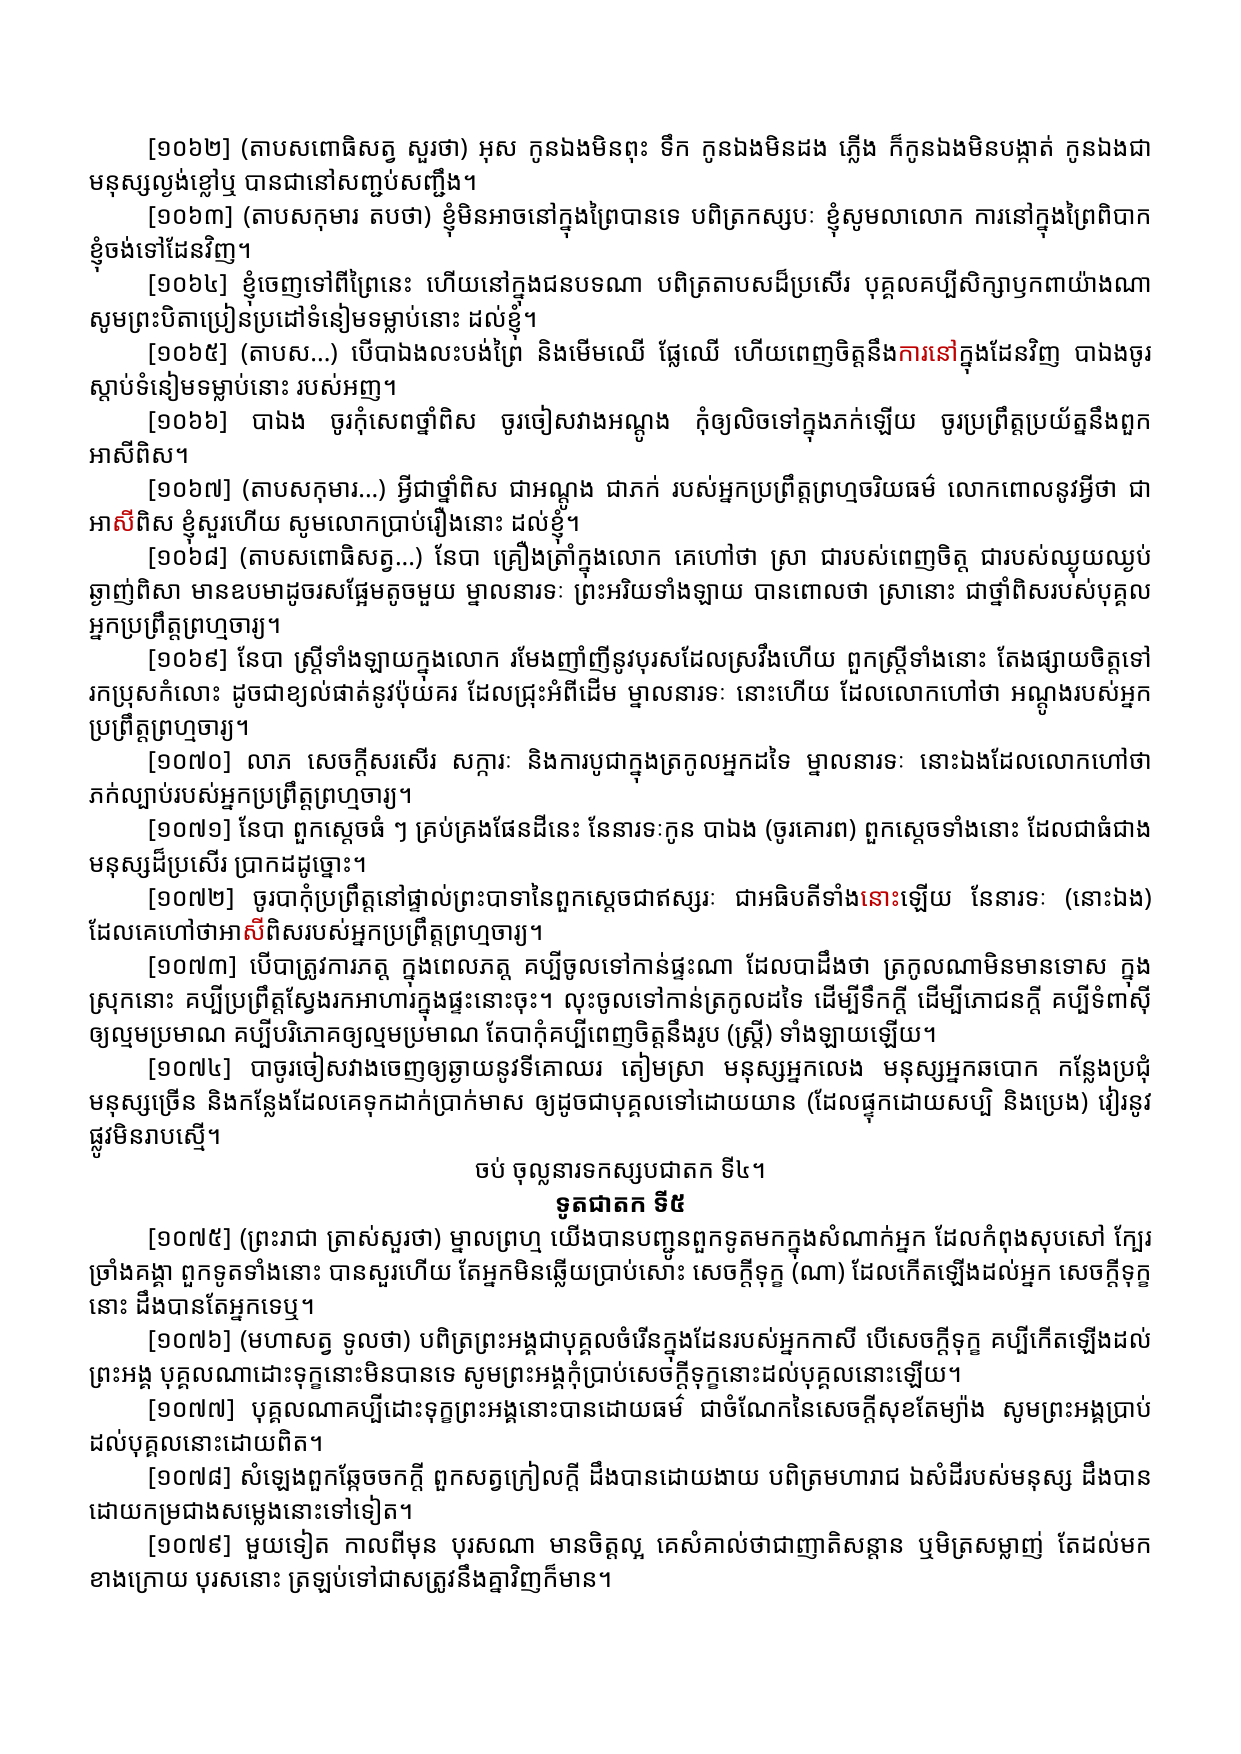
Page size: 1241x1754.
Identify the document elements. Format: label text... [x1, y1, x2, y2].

text [១០៦៩] នែបា ស្ត្រីទាំងឡាយក្នុងលោក រមែង​ញាំញីនូវបុរស​ដែលស្រវឹង​ហើយ ពួកស្ត្រី​ទាំងនោះ តែងផ្សាយ​ចិត្តទៅ​រកប្រុស​កំលោះ ដូចជា​ខ្យល់ផាត់​នូវប៉ុយគរ ដែល​ជ្រុះអំពី​ដើម ម្នាលនារទៈ នោះ​ហើយ ដែលលោក​ហៅថា អណ្តូង​របស់អ្នក​ប្រព្រឹត្ត​ព្រហ្មចារ្យ។ [88, 641, 1152, 743]
text [១០៦៨] (តាបសពោធិសត្វ...) នែបា គ្រឿងត្រាំក្នុងលោក គេហៅថា ស្រា ជារបស់​ពេញចិត្ត ជារបស់​ឈ្ងុយឈ្ងប់ ឆ្ងាញ់ពិសា មាន​ឧបមា​ដូចរសផ្អែម​តូចមួយ ម្នាល​នារទៈ ព្រះអរិយ​ទាំងឡាយ បាន​ពោលថា ស្រានោះ ជាថ្នាំពិស​របស់បុគ្គល​អ្នកប្រព្រឹត្ត​ព្រហ្មចារ្យ។ [88, 539, 1152, 641]
text [១០៧២] ចូរបាកុំប្រព្រឹត្តនៅផ្ទាល់ព្រះបាទានៃពួកសេ្តច​ជាឥស្សរៈ ជា​អធិបតី​ទាំង​នោះ​ឡើយ នែនារទៈ (នោះឯង) ដែលគេ​ហៅថា​អាសីពិស​របស់​អ្នកប្រព្រឹត្ត​ព្រហ្មចារ្យ។ [88, 879, 1152, 947]
text ចប់ ចុល្លនារទកស្សបជាតក ទី៤។ [88, 1152, 1152, 1186]
text [១០៦៤] ខ្ញុំចេញទៅពីព្រៃនេះ ហើយនៅក្នុង​ជនបទណា បពិត្រ​តាបស​ដ៏ប្រសើរ បុគ្គល​គប្បីសិក្សា​ឫកពា​យ៉ាងណា សូម​ព្រះបិតា​ប្រៀន​ប្រដៅ​ទំនៀម​ទម្លាប់​នោះ ដល់ខ្ញុំ។ [88, 266, 1152, 334]
text [១០៦៣] (តាបសកុមារ តបថា) ខ្ញុំមិនអាចនៅក្នុង​ព្រៃបាន​ទេ បពិត្រ​កស្សបៈ ខ្ញុំសូម​លាលោក ការនៅក្នុង​ព្រៃពិបាក ខ្ញុំចង់ទៅ​ដែនវិញ។ [88, 198, 1152, 266]
text [១០៦៥] (តាបស...) បើបាឯងលះបង់ព្រៃ និងមើមឈើ ផ្លែឈើ ​ហើយពេញ​ចិត្តនឹង​ការនៅ​ក្នុងដែនវិញ បាឯង​ចូរស្តាប់​ទំនៀម​ទម្លាប់នោះ របស់អញ។ [88, 334, 1152, 402]
text [១០៧៥] (ព្រះរាជា ត្រាស់សួរថា) ម្នាលព្រហ្ម យើងបាន​បញ្ជូនពួក​ទូតមក​ក្នុង​សំណាក់​អ្នក ដែលកំពុង​សុបសៅ ក្បែរច្រាំងគង្គា ពួកទូត​ទាំងនោះ បាន​សួរ​ហើយ តែអ្នក​មិនឆ្លើយ​បា្រប់សោះ សេចក្តីទុក្ខ (ណា) ដែលកើត​ឡើងដល់​អ្នក សេចក្តី​ទុក្ខនោះ ដឹងបាន​តែអ្នកទេឬ។ [88, 1220, 1152, 1322]
text [១០៦៧] (តាបសកុមារ...) អ្វីជាថ្នាំពិស ជាអណ្តូង ជាភក់ របស់អ្នក​ប្រព្រឹត្ត​ព្រហ្មចរិយធម៌ លោកពោល​នូវអ្វីថា ជា​អាសីពិស ខ្ញុំសួរ​ហើយ សូមលោក​ប្រាប់​រឿងនោះ ដល់ខ្ញុំ។ [88, 471, 1152, 539]
text ទូតជាតក ទី៥ [88, 1186, 1152, 1220]
text [១០៧៩] មួយទៀត កាលពីមុន បុរសណា មានចិត្តល្អ គេសំគាល់ថា​ជាញាតិ​សន្តាន ឬមិត្រ​សម្លាញ់ តែដល់មក​ខាងក្រោយ បុរសនោះ ត្រឡប់ទៅ​ជាសត្រូវ​នឹងគ្នា​វិញ​ក៏មាន។ [88, 1526, 1152, 1594]
text [១០៦៦] បាឯង ចូរកុំសេពថ្នាំពិស ចូរចៀសវាង​អណ្តូង កុំឲ្យ​លិចទៅ​ក្នុងភក់ឡើយ ចូរប្រព្រឹត្ត​ប្រយ័ត្ន​នឹងពួក​អាសីពិស។ [88, 402, 1152, 471]
text [១០៧០] លាភ សេចក្តីសរសើរ សក្ការៈ និងការបូជា​ក្នុងត្រកូល​អ្នកដទៃ ម្នាលនារទៈ នោះឯង​ដែលលោក​ហៅថា ភក់ល្បាប់​របស់អ្នក​ប្រព្រឹត្ត​ព្រហ្មចារ្យ។ [88, 743, 1152, 811]
text [១០៧៤] បាចូរចៀសវាងចេញឲ្យឆ្ងាយ​នូវទីគោឈរ តៀមស្រា មនុស្ស​អ្នកលេង មនុស្ស​អ្នកឆបោក កន្លែង​ប្រជុំមនុស្ស​ច្រើន និងកន្លែង​ដែលគេទុក​ដាក់ប្រាក់មាស ឲ្យដូច​ជាបុគ្គល​ទៅដោយ​យាន (ដែលផ្ទុក​ដោយសប្បិ និងប្រេង) វៀរនូវ​ផ្លូវមិន​រាបស្មើ។ [88, 1049, 1152, 1152]
text [១០៦២] (តាបសពោធិសត្វ សួរថា) អុស កូនឯងមិនពុះ ទឹក កូនឯងមិនដង ភ្លើង ក៏កូនឯង​មិនបង្កាត់ កូនឯង​ជាមនុស្ស​ល្ងង់ខ្លៅឬ បាន​ជានៅ​សញ្ជប់​សញ្ជឹង។ [88, 130, 1152, 198]
text [១០៧១] នែបា ពួកស្តេចធំ ៗ គ្រប់គ្រងផែនដី​នេះ នែនារទៈ​កូន បាឯង (ចូរគោរព) ពួកសេ្តច​ទាំងនោះ ដែលជា​ធំជាង​មនុស្ស​ដ៏ប្រសើរ ប្រាកដ​ដូច្នោះ។ [88, 811, 1152, 879]
text [១០៧៨] សំឡេងពួកឆ្កែចចកក្តី ពួកសត្វក្រៀលក្តី ដឹងបាន​ដោយងាយ បពិត្រ​មហារាជ ឯសំដី​របស់មនុស្ស ដឹងបាន​ដោយកម្រ​ជាង​សម្លេងនោះ​ទៅទៀត។ [88, 1458, 1152, 1526]
text [១០៧៣] បើបាត្រូវការភត្ត ក្នុងពេលភត្ត គប្បីចូលទៅ​កាន់ផ្ទះណា ដែលបា​ដឹងថា ត្រកូល​ណាមិន​មានទោស ក្នុងស្រុកនោះ គប្បី​ប្រព្រឹត្ត​ស្វែង​រកអាហារ​ក្នុងផ្ទះនោះចុះ។ លុះ​ចូលទៅ​កាន់ត្រកូល​ដទៃ ដើម្បីទឹកក្តី ដើម្បីភោជនក្តី គប្បី​ទំពាស៊ី​ឲ្យល្មម​ប្រមាណ គប្បី​បរិភោគ​ឲ្យល្មម​ប្រមាណ តែបា​កុំគប្បី​ពេញចិត្ត​នឹងរូប (ស្ត្រី) ទាំងឡាយ​ឡើយ។ [88, 947, 1152, 1049]
text [១០៧៦] (មហាសត្វ ទូលថា) បពិត្រព្រះអង្គ​ជាបុគ្គលចំរើន​ក្នុងដែន​របស់​អ្នកកាសី បើ​សេចក្តី​ទុក្ខ គប្បីកើតឡើង​ដល់ព្រះអង្គ​ បុគ្គលណា​ដោះទុក្ខនោះ​មិនបាន​ទេ សូមព្រះអង្គ​កុំប្រាប់​សេចក្តី​ទុក្ខនោះ​ដល់បុគ្គល​នោះឡើយ។ [88, 1322, 1152, 1390]
text [១០៧៧] បុគ្គលណាគប្បីដោះទុក្ខព្រះអង្គនោះបាន​ដោយធម៌ ជាចំណែក​នៃសេចក្តី​សុខតែ​ម្យ៉ាង សូមព្រះអង្គ​ប្រាប់ដល់​បុគ្គលនោះ​ដោយពិត។ [88, 1390, 1152, 1458]
